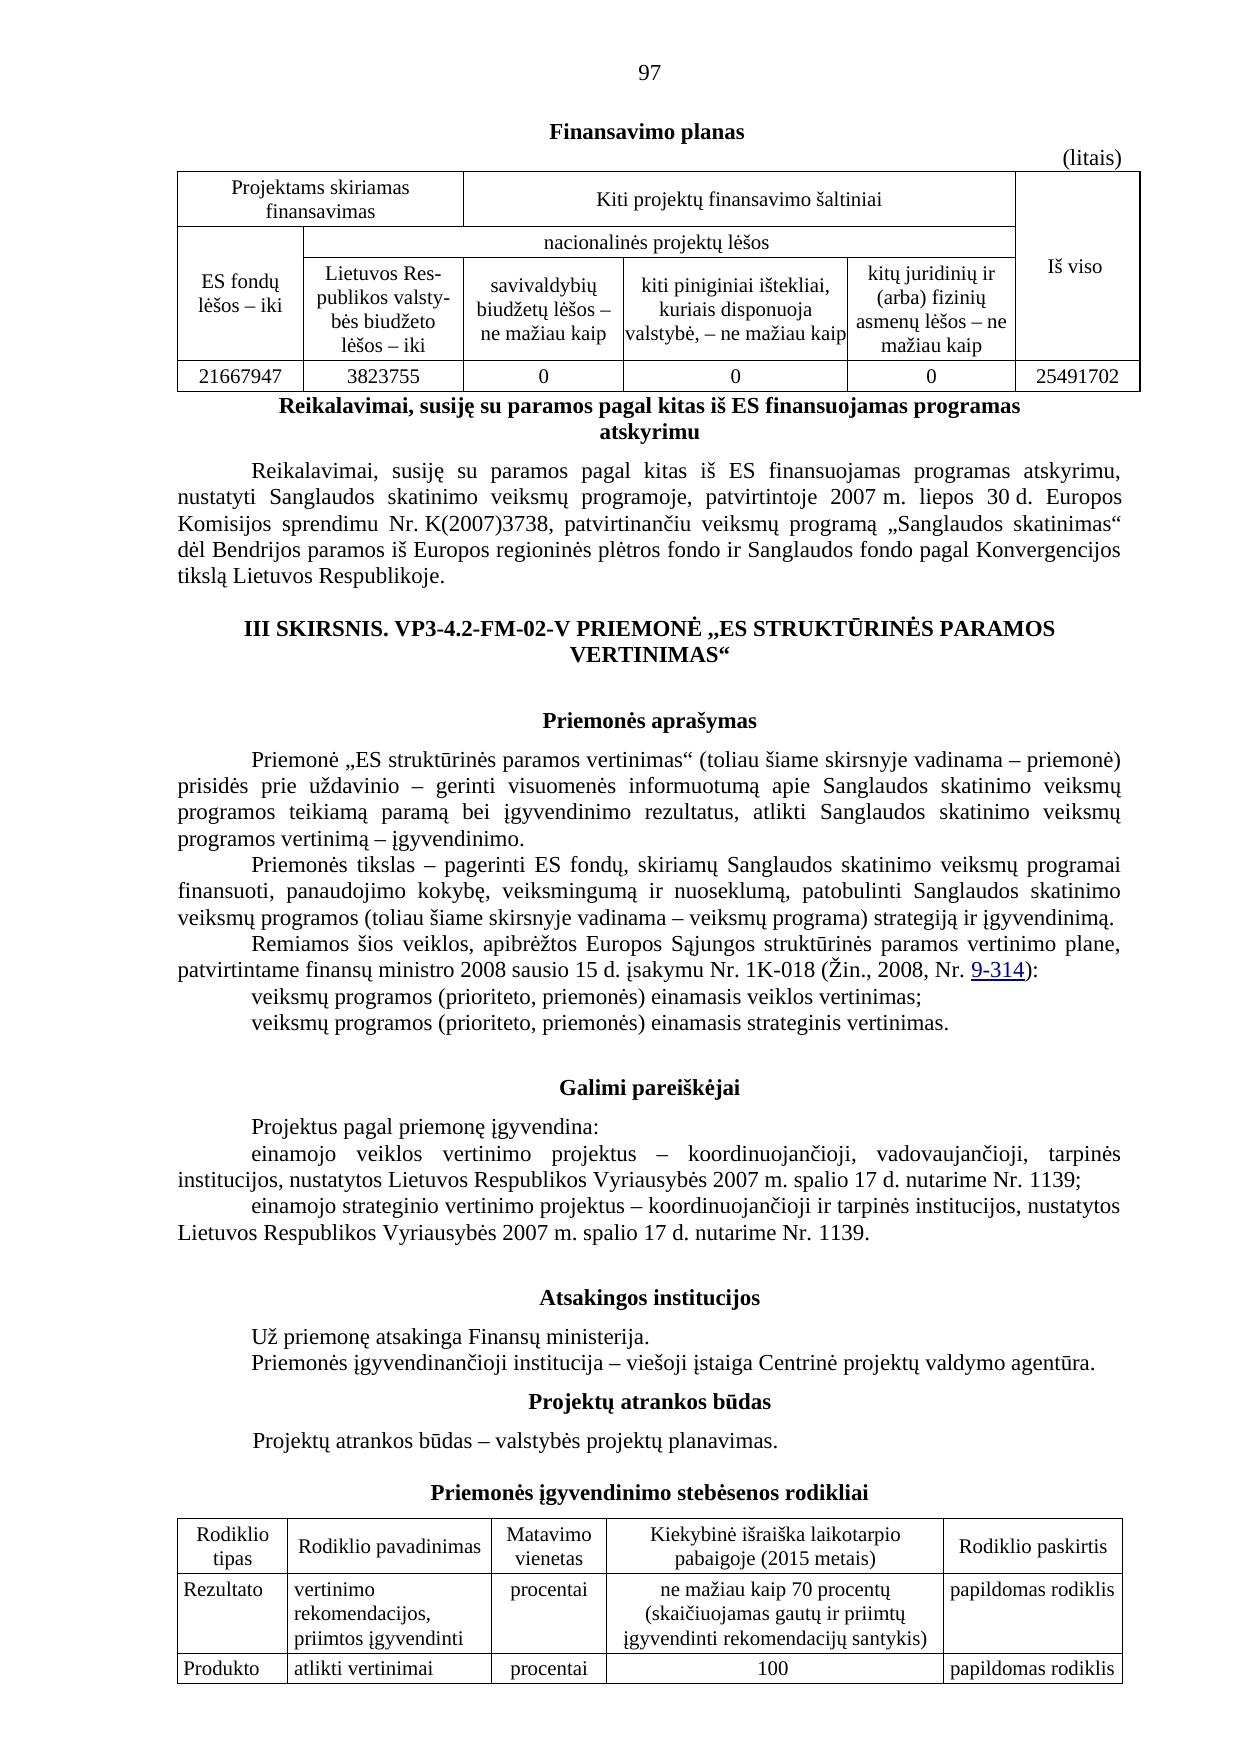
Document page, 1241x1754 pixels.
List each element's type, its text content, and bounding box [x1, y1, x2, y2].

table_cell kitų juridinių ir (arba) fizinių asmenų lėšos – ne mažiau kaip [848, 258, 1015, 360]
table_header Matavimo vienetas [492, 1519, 606, 1573]
table_cell 25491702 [1016, 361, 1139, 391]
table_header Rodiklio pavadinimas [288, 1519, 491, 1573]
table_cell ne mažiau kaip 70 procentų (skaičiuojamas gautų ir priimtų įgyvendinti rekomendacijų santykis) [607, 1574, 943, 1652]
text veiksmų programos (prioriteto, priemonės) einamasis strateginis vertinimas. [177, 1009, 1122, 1036]
table_cell atlikti vertinimai [288, 1654, 491, 1683]
text III SKIRSNIS. VP3-4.2-FM-02-V PRIEMONĖ ,,ES struktūrinės PARAMOS vertinimas“ [177, 615, 1122, 668]
table_cell papildomas rodiklis [944, 1574, 1122, 1652]
text Projektų atrankos būdas [177, 1388, 1122, 1414]
table_cell procentai [492, 1574, 606, 1652]
table_cell 0 [464, 361, 623, 391]
table_cell 3823755 [304, 361, 463, 391]
text Priemonės tikslas – pagerinti ES fondų, skiriamų Sanglaudos skatinimo veiksmų programai finansuoti, panaudojimo kokybę, veiksmingumą ir nuoseklumą, patobulinti Sanglaudos skatinimo veiksmų programos (toliau šiame skirsnyje vadinama – veiksmų programa) strategiją ir įgyvendinimą. [177, 851, 1122, 930]
text Remiamos šios veiklos, apibrėžtos Europos Sąjungos struktūrinės paramos vertinimo plane, patvirtintame finansų ministro 2008 sausio 15 d. įsakymu Nr. 1K-018 (Žin., 2008, Nr. 9-314): [177, 930, 1122, 983]
table_header Rodiklio paskirtis [944, 1519, 1122, 1573]
text (litais) [177, 144, 1122, 171]
table_header Iš viso [1016, 172, 1139, 360]
table_cell papildomas rodiklis [944, 1654, 1122, 1683]
text Galimi pareiškėjai [177, 1074, 1122, 1101]
text Priemonės įgyvendinimo stebėsenos rodikliai [177, 1479, 1122, 1506]
text Projektus pagal priemonę įgyvendina: [177, 1113, 1122, 1139]
table_cell kiti piniginiai ištekliai, kuriais disponuoja valstybė, – ne mažiau kaip [624, 258, 847, 360]
text Projektų atrankos būdas – valstybės projektų planavimas. [177, 1427, 1122, 1453]
text Priemonė „ES struktūrinės paramos vertinimas“ (toliau šiame skirsnyje vadinama – priemonė) prisidės prie uždavinio – gerinti visuomenės informuotumą apie Sanglaudos skatinimo veiksmų programos teikiamą paramą bei įgyvendinimo rezultatus, atlikti Sanglaudos skatinimo veiksmų programos vertinimą – įgyvendinimo. [177, 746, 1122, 851]
table_cell procentai [492, 1654, 606, 1683]
text einamojo veiklos vertinimo projektus – koordinuojančioji, vadovaujančioji, tarpinės institucijos, nustatytos Lietuvos Respublikos Vyriausybės 2007 m. spalio 17 d. nutarime Nr. 1139; [177, 1139, 1122, 1192]
table_cell Produkto [178, 1654, 287, 1683]
text veiksmų programos (prioriteto, priemonės) einamasis veiklos vertinimas; [177, 983, 1122, 1009]
text Priemonės aprašymas [177, 707, 1122, 733]
text Atsakingos institucijos [177, 1284, 1122, 1310]
table_header Kiekybinė išraiška laikotarpio pabaigoje (2015 metais) [607, 1519, 943, 1573]
table_cell 100 [607, 1654, 943, 1683]
text Finansavimo planas [177, 118, 1122, 144]
table_header Projektams skiriamas finansavimas [178, 172, 463, 226]
table_header Kiti projektų finansavimo šaltiniai [464, 172, 1015, 226]
table_cell vertinimo rekomendacijos, priimtos įgyvendinti [288, 1574, 491, 1652]
table_cell 0 [848, 361, 1015, 391]
table_header Rodiklio tipas [178, 1519, 287, 1573]
text Reikalavimai, susiję su paramos pagal kitas iš ES finansuojamas programas atskyrimu [177, 392, 1122, 444]
table_cell 0 [624, 361, 847, 391]
text Priemonės įgyvendinančioji institucija – viešoji įstaiga Centrinė projektų valdymo agentūra. [177, 1349, 1122, 1375]
text einamojo strateginio vertinimo projektus – koordinuojančioji ir tarpinės institucijos, nustatytos Lietuvos Respublikos Vyriausybės 2007 m. spalio 17 d. nutarime Nr. 1139. [177, 1192, 1122, 1245]
text Už priemonę atsakinga Finansų ministerija. [177, 1323, 1122, 1349]
table_cell savivaldybių biudžetų lėšos – ne mažiau kaip [464, 258, 623, 360]
table_cell ES fondų lėšos – iki [178, 227, 303, 360]
table_cell Lietuvos Res­publikos valsty­bės biudžeto lėšos – iki [304, 258, 463, 360]
table_cell 21667947 [178, 361, 303, 391]
table_cell nacionalinės projektų lėšos [304, 227, 1015, 257]
table_cell Rezultato [178, 1574, 287, 1652]
text Reikalavimai, susiję su paramos pagal kitas iš ES finansuojamas programas atskyrimu, nustatyti Sanglaudos skatinimo veiksmų programoje, patvirtintoje 2007 m. liepos 30 d. Europos Komisijos sprendimu Nr. K(2007)3738, patvirtinančiu veiksmų programą „Sanglaudos skatinimas“ dėl Bendrijos paramos iš Europos regioninės plėtros fondo ir Sanglaudos fondo pagal Konvergencijos tikslą Lietuvos Respublikoje. [177, 457, 1122, 589]
